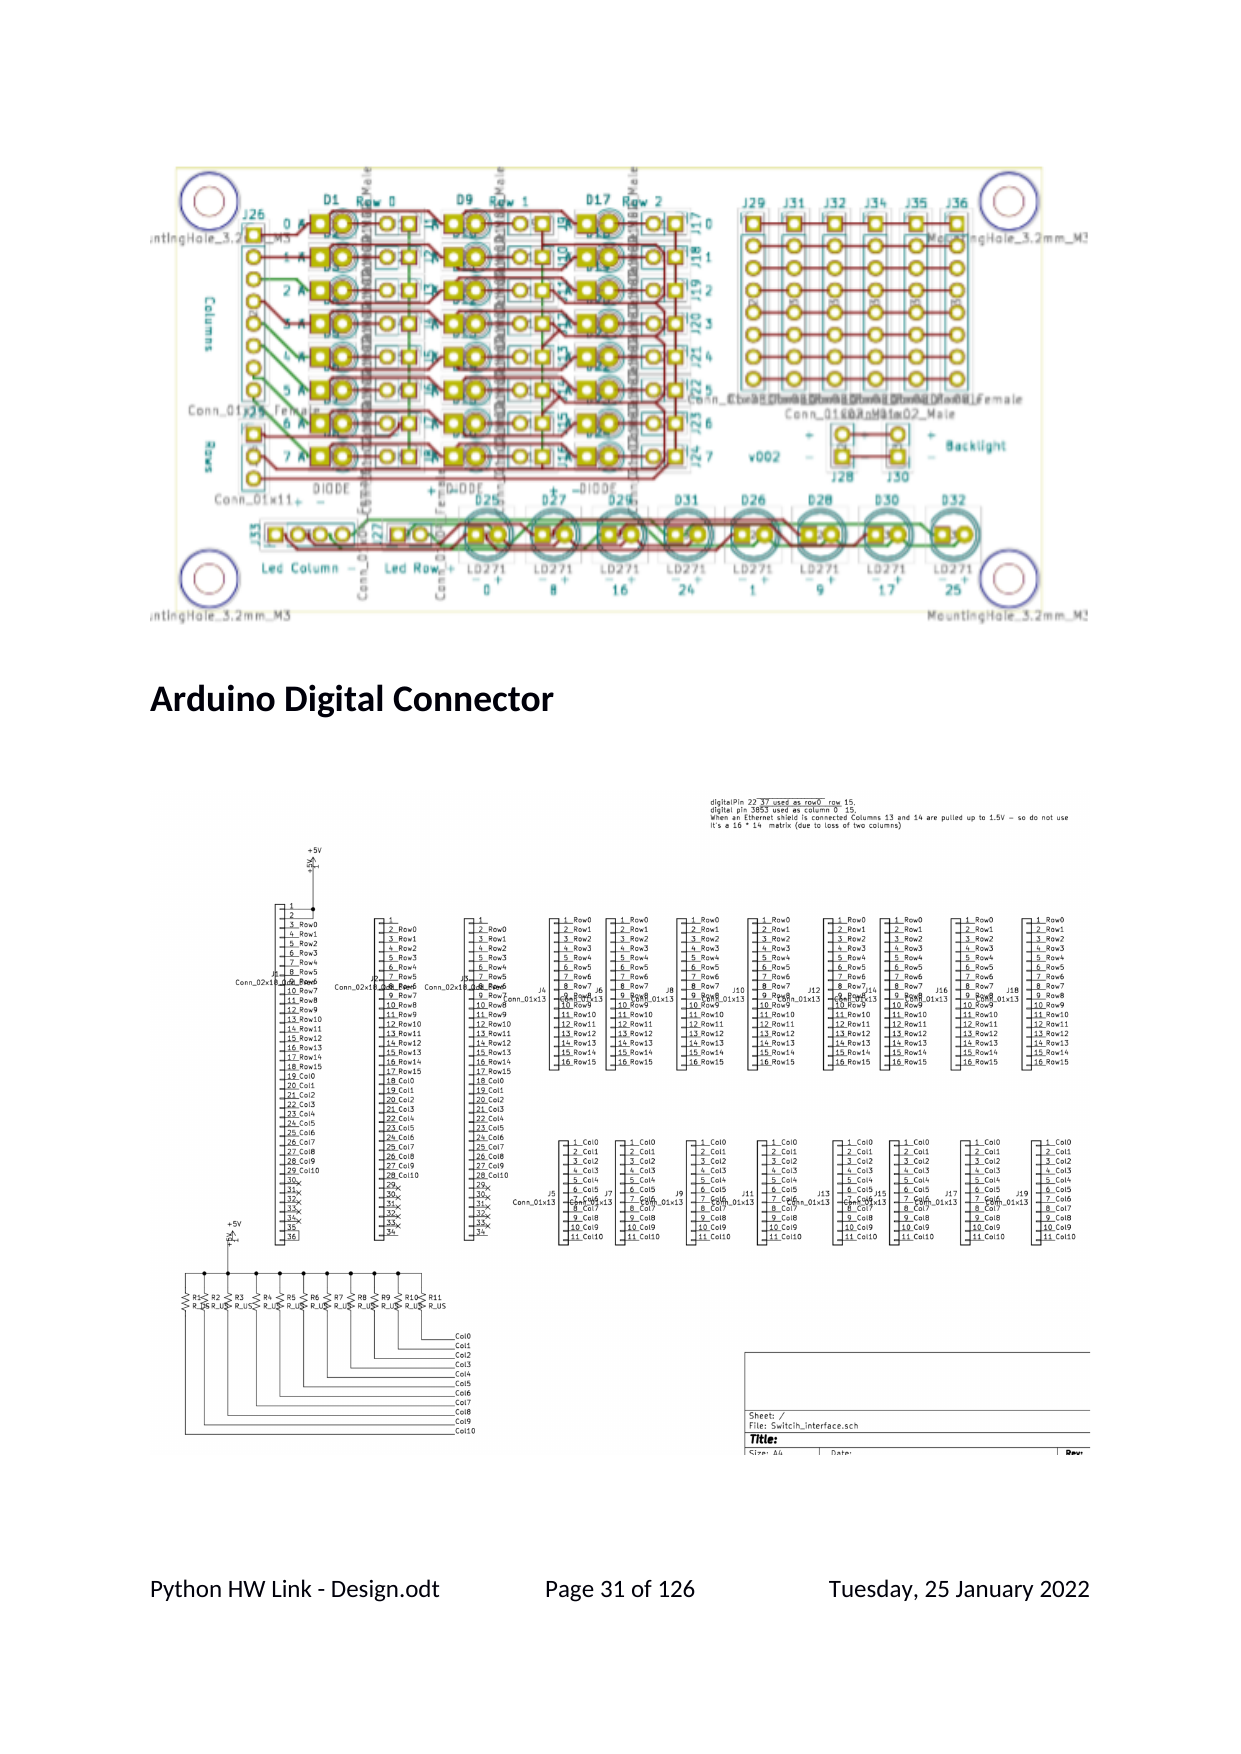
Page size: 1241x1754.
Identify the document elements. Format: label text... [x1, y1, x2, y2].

picture [150, 790, 1091, 1455]
subtitle Arduino Digital Connector [150, 675, 1090, 721]
picture [150, 150, 1088, 638]
